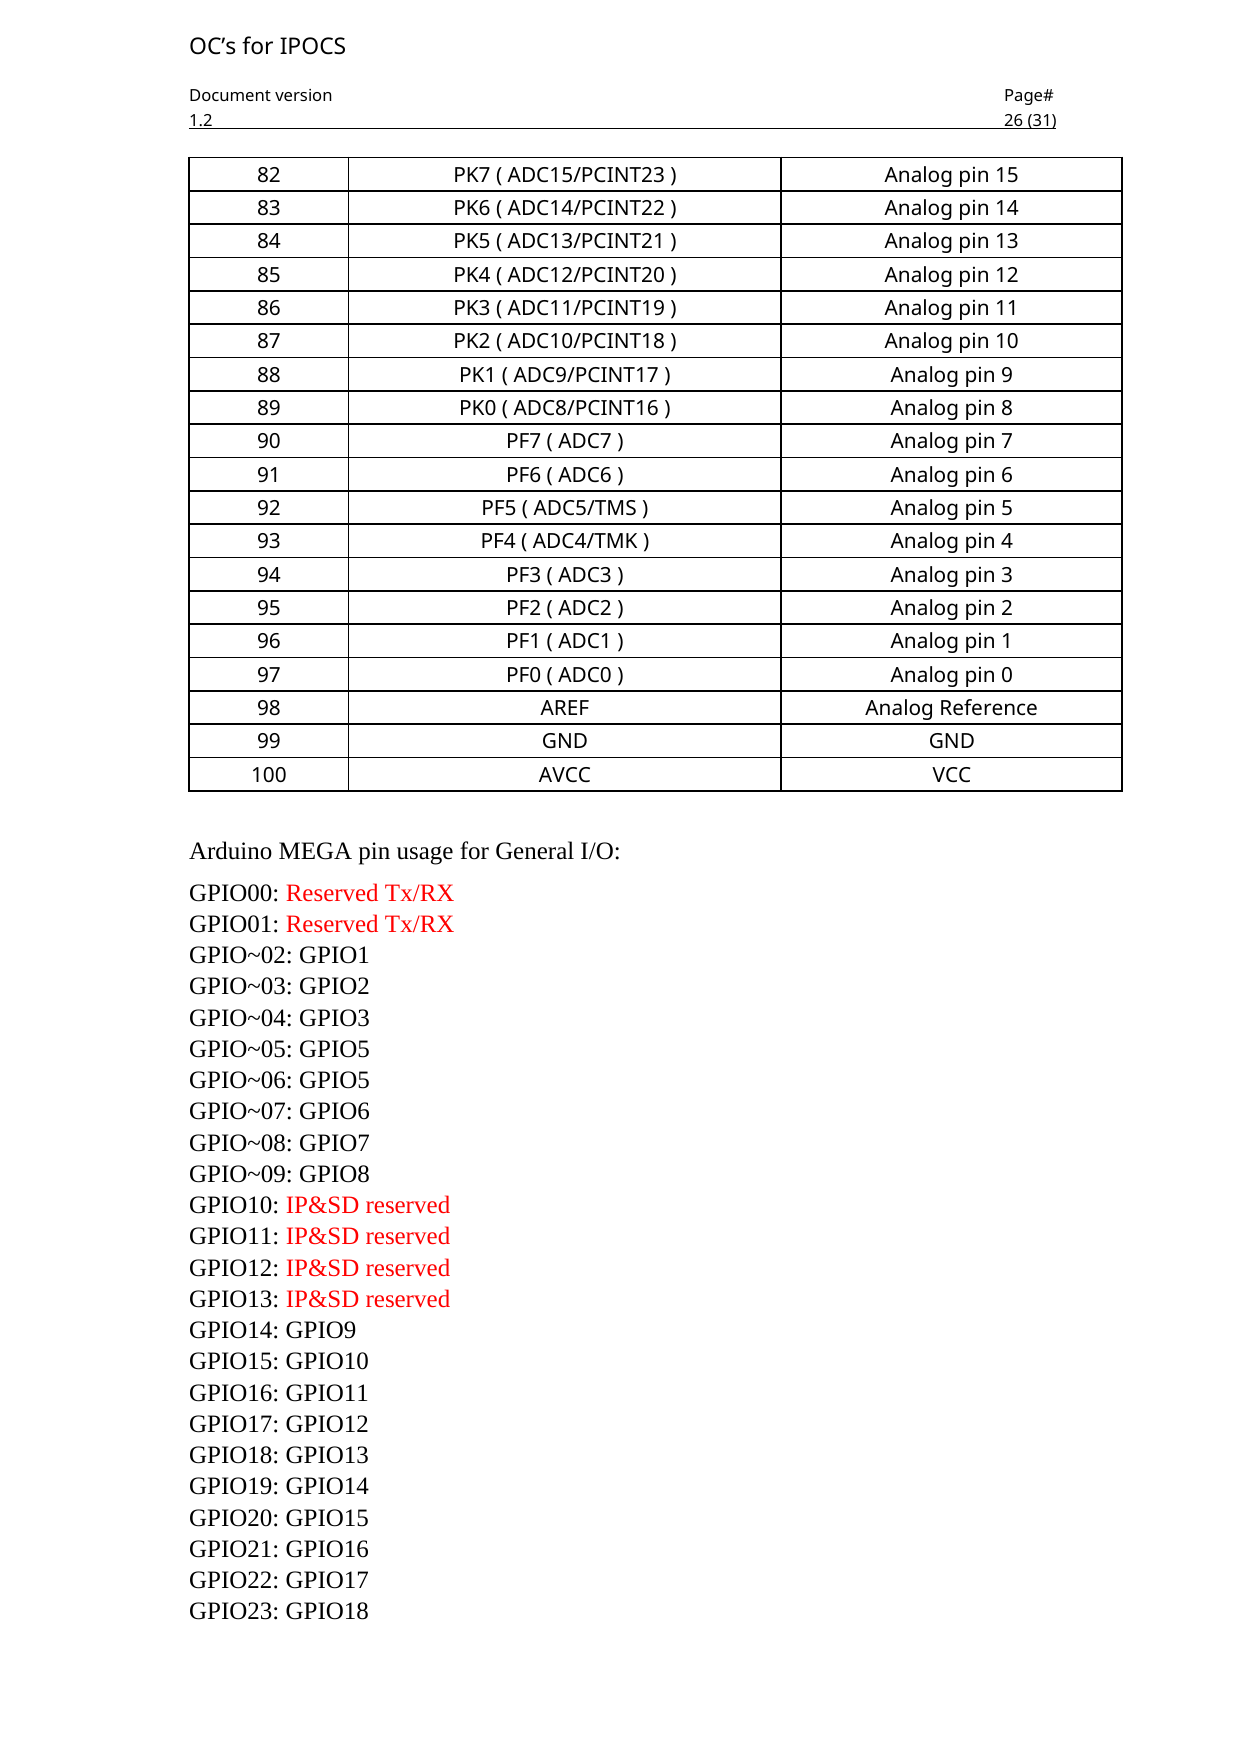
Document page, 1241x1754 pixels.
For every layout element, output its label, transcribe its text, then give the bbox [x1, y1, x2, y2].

table_cell Analog pin 5 [782, 492, 1121, 523]
table_cell Analog pin 14 [782, 192, 1121, 223]
table_cell PK5 ( ADC13/PCINT21 ) [349, 225, 780, 257]
table_cell PF7 ( ADC7 ) [349, 425, 780, 457]
table_cell AREF [349, 692, 780, 723]
table_cell Analog pin 13 [782, 225, 1121, 257]
table_cell PF3 ( ADC3 ) [349, 558, 780, 590]
table_cell PK2 ( ADC10/PCINT18 ) [349, 325, 780, 357]
table_cell Analog pin 10 [782, 325, 1121, 357]
table_cell Analog pin 0 [782, 658, 1121, 690]
table_cell 99 [190, 725, 348, 757]
table_cell Analog pin 7 [782, 425, 1121, 457]
table_cell 97 [190, 658, 348, 690]
table_cell 89 [190, 392, 348, 423]
table_cell PK0 ( ADC8/PCINT16 ) [349, 392, 780, 423]
table_cell PK4 ( ADC12/PCINT20 ) [349, 258, 780, 290]
text Arduino MEGA pin usage for General I/O: [189, 833, 1122, 865]
table_cell PF6 ( ADC6 ) [349, 458, 780, 490]
table_cell Analog pin 8 [782, 392, 1121, 423]
table_cell GND [782, 725, 1121, 757]
table_cell Analog pin 2 [782, 592, 1121, 623]
table_cell 94 [190, 558, 348, 590]
table_cell 88 [190, 358, 348, 390]
table_cell Analog pin 6 [782, 458, 1121, 490]
table_cell Analog pin 11 [782, 292, 1121, 323]
table_cell PK3 ( ADC11/PCINT19 ) [349, 292, 780, 323]
table_cell PK6 ( ADC14/PCINT22 ) [349, 192, 780, 223]
table_cell 93 [190, 525, 348, 557]
table_cell AVCC [349, 758, 780, 790]
table_cell 87 [190, 325, 348, 357]
table_cell Analog Reference [782, 692, 1121, 723]
table_cell 84 [190, 225, 348, 257]
table_cell 98 [190, 692, 348, 723]
table_cell Analog pin 15 [782, 158, 1121, 190]
table_cell Analog pin 1 [782, 625, 1121, 657]
table_cell Analog pin 3 [782, 558, 1121, 590]
table_cell Analog pin 4 [782, 525, 1121, 557]
table_cell PF1 ( ADC1 ) [349, 625, 780, 657]
table_cell Analog pin 9 [782, 358, 1121, 390]
text GPIO00: Reserved Tx/RX GPIO01: Reserved Tx/RX GPIO~02: GPIO1 GPIO~03: GPIO2 GPIO~04: GPIO3 GPIO~05: GPIO5 GPIO~06: GPIO5 GPIO~07: GPIO6 GPIO~08: GPIO7 GPIO~09: GPIO8 GPIO10: IP&SD reserved GPIO11: IP&SD reserved GPIO12: IP&SD reserved GPIO13: IP&SD reserved GPIO14: GPIO9 GPIO15: GPIO10 GPIO16: GPIO11 GPIO17: GPIO12 GPIO18: GPIO13 GPIO19: GPIO14 GPIO20: GPIO15 GPIO21: GPIO16 GPIO22: GPIO17 GPIO23: GPIO18 [189, 875, 1122, 1625]
table_cell 82 [190, 158, 348, 190]
table_cell 91 [190, 458, 348, 490]
table_cell Analog pin 12 [782, 258, 1121, 290]
table_cell 90 [190, 425, 348, 457]
table_cell PF0 ( ADC0 ) [349, 658, 780, 690]
table_cell PF4 ( ADC4/TMK ) [349, 525, 780, 557]
table_cell 86 [190, 292, 348, 323]
table_cell 95 [190, 592, 348, 623]
table_cell 83 [190, 192, 348, 223]
table_cell 85 [190, 258, 348, 290]
table_cell GND [349, 725, 780, 757]
table_cell 96 [190, 625, 348, 657]
table_cell PF5 ( ADC5/TMS ) [349, 492, 780, 523]
table_cell 92 [190, 492, 348, 523]
table_cell 100 [190, 758, 348, 790]
table_cell PK7 ( ADC15/PCINT23 ) [349, 158, 780, 190]
table_cell PK1 ( ADC9/PCINT17 ) [349, 358, 780, 390]
table_cell PF2 ( ADC2 ) [349, 592, 780, 623]
table_cell VCC [782, 758, 1121, 790]
